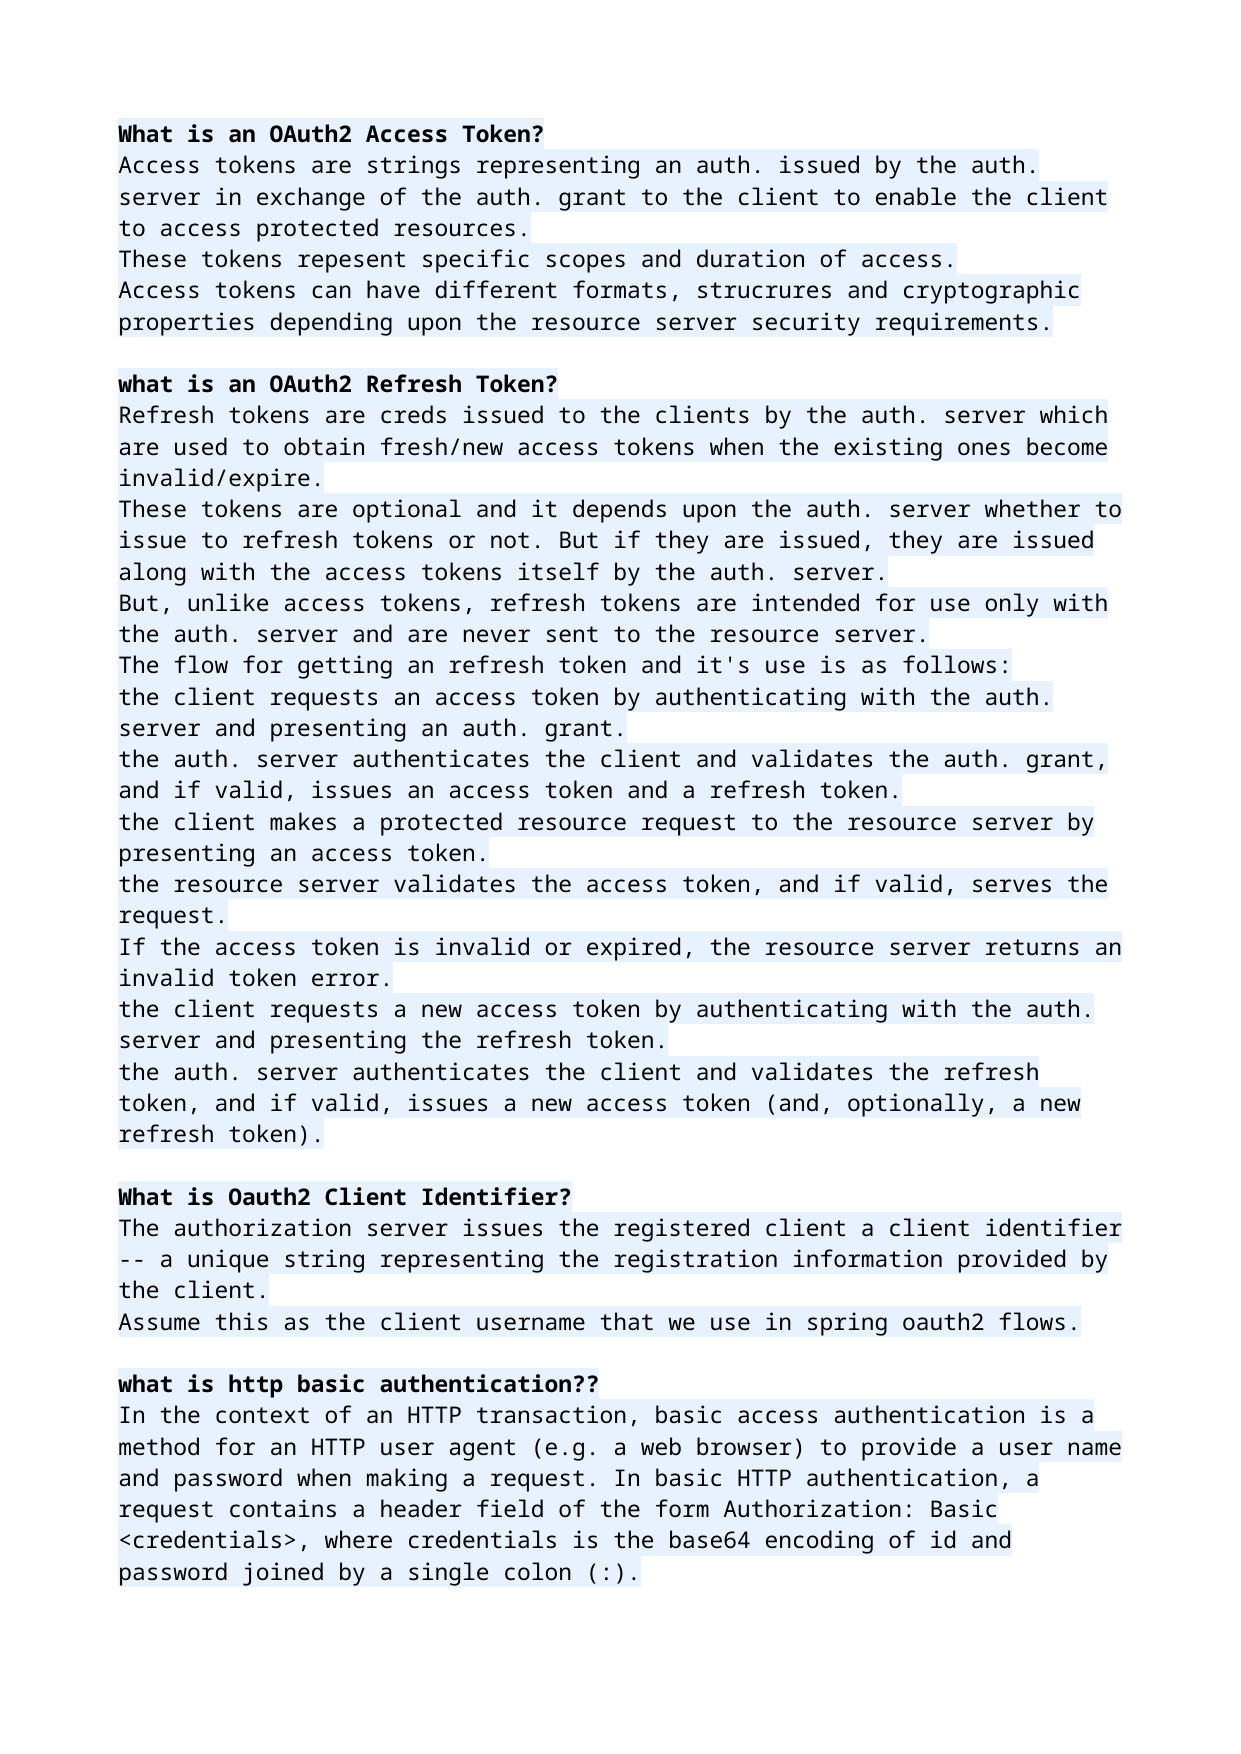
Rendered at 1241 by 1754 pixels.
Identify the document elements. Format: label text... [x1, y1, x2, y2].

text In the context of an HTTP transaction, basic access authentication is a method for an HTTP user agent (e.g. a web browser) to provide a user name and password when making a request. In basic HTTP authentication, a request contains a header field of the form Authorization: Basic <credentials>, where credentials is the base64 encoding of id and password joined by a single colon (:). [118, 1399, 1122, 1587]
text Access tokens are strings representing an auth. issued by the auth. server in exchange of the auth. grant to the client to enable the client to access protected resources. [118, 149, 1122, 243]
text Assume this as the client username that we use in spring oauth2 flows. [118, 1306, 1122, 1337]
text the auth. server authenticates the client and validates the refresh token, and if valid, issues a new access token (and, optionally, a new refresh token). [118, 1056, 1122, 1149]
text the resource server validates the access token, and if valid, serves the request. [118, 868, 1122, 931]
text If the access token is invalid or expired, the resource server returns an invalid token error. [118, 931, 1122, 993]
text The authorization server issues the registered client a client identifier -- a unique string representing the registration information provided by the client. [118, 1212, 1122, 1306]
text what is http basic authentication?? [118, 1368, 1122, 1399]
text These tokens repesent specific scopes and duration of access. [118, 243, 1122, 274]
text These tokens are optional and it depends upon the auth. server whether to issue to refresh tokens or not. But if they are issued, they are issued along with the access tokens itself by the auth. server. [118, 493, 1122, 587]
text Refresh tokens are creds issued to the clients by the auth. server which are used to obtain fresh/new access tokens when the existing ones become invalid/expire. [118, 399, 1122, 493]
text What is Oauth2 Client Identifier? [118, 1181, 1122, 1212]
text the client requests an access token by authenticating with the auth. server and presenting an auth. grant. [118, 681, 1122, 743]
text the client requests a new access token by authenticating with the auth. server and presenting the refresh token. [118, 993, 1122, 1056]
text The flow for getting an refresh token and it's use is as follows: [118, 649, 1122, 681]
text the auth. server authenticates the client and validates the auth. grant, and if valid, issues an access token and a refresh token. [118, 743, 1122, 806]
text the client makes a protected resource request to the resource server by presenting an access token. [118, 806, 1122, 868]
text But, unlike access tokens, refresh tokens are intended for use only with the auth. server and are never sent to the resource server. [118, 587, 1122, 649]
text Access tokens can have different formats, strucrures and cryptographic properties depending upon the resource server security requirements. [118, 274, 1122, 337]
text What is an OAuth2 Access Token? [118, 118, 1122, 149]
text what is an OAuth2 Refresh Token? [118, 368, 1122, 399]
